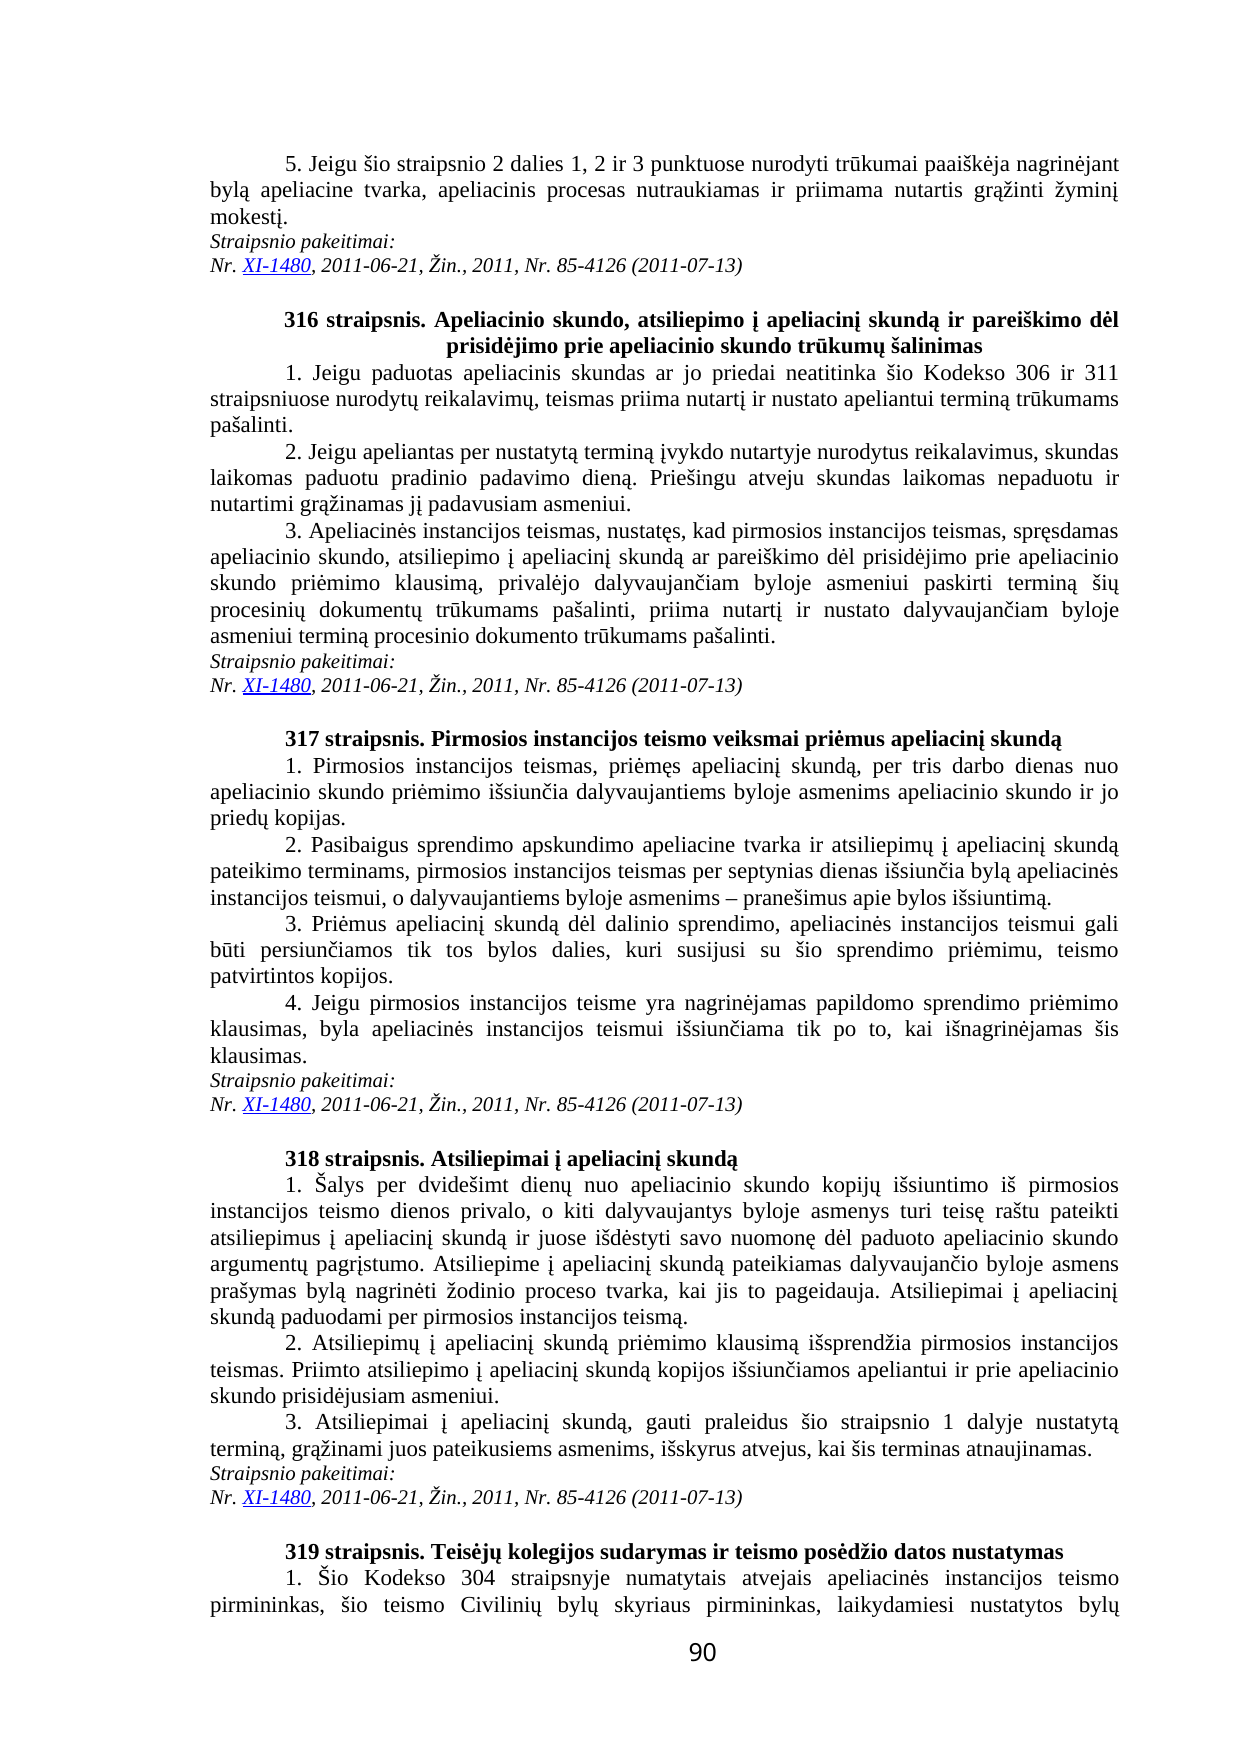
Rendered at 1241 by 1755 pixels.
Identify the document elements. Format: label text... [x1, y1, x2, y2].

text 2. Jeigu apeliantas per nustatytą terminą įvykdo nutartyje nurodytus reikalavimus, skundas laikomas paduotu pradinio padavimo dieną. Priešingu atveju skundas laikomas nepaduotu ir nutartimi grąžinamas jį padavusiam asmeniui. [210, 438, 1120, 517]
text 1. Jeigu paduotas apeliacinis skundas ar jo priedai neatitinka šio Kodekso 306 ir 311 straipsniuose nurodytų reikalavimų, teismas priima nutartį ir nustato apeliantui terminą trūkumams pašalinti. [210, 359, 1120, 438]
text Straipsnio pakeitimai: [210, 648, 1120, 673]
text 1. Pirmosios instancijos teismas, priėmęs apeliacinį skundą, per tris darbo dienas nuo apeliacinio skundo priėmimo išsiunčia dalyvaujantiems byloje asmenims apeliacinio skundo ir jo priedų kopijas. [210, 752, 1120, 831]
text 316 straipsnis. Apeliacinio skundo, atsiliepimo į apeliacinį skundą ir pareiškimo dėl prisidėjimo prie apeliacinio skundo trūkumų šalinimas [284, 306, 1120, 359]
text Nr. XI-1480, 2011-06-21, Žin., 2011, Nr. 85-4126 (2011-07-13) [210, 673, 1120, 697]
text Nr. XI-1480, 2011-06-21, Žin., 2011, Nr. 85-4126 (2011-07-13) [210, 1485, 1120, 1509]
text 319 straipsnis. Teisėjų kolegijos sudarymas ir teismo posėdžio datos nustatymas [285, 1538, 1120, 1564]
text 2. Pasibaigus sprendimo apskundimo apeliacine tvarka ir atsiliepimų į apeliacinį skundą pateikimo terminams, pirmosios instancijos teismas per septynias dienas išsiunčia bylą apeliacinės instancijos teismui, o dalyvaujantiems byloje asmenims – pranešimus apie bylos išsiuntimą. [210, 831, 1120, 910]
text Straipsnio pakeitimai: [210, 229, 1120, 253]
text 318 straipsnis. Atsiliepimai į apeliacinį skundą [210, 1145, 1120, 1171]
text 1. Šalys per dvidešimt dienų nuo apeliacinio skundo kopijų išsiuntimo iš pirmosios instancijos teismo dienos privalo, o kiti dalyvaujantys byloje asmenys turi teisę raštu pateikti atsiliepimus į apeliacinį skundą ir juose išdėstyti savo nuomonę dėl paduoto apeliacinio skundo argumentų pagrįstumo. Atsiliepime į apeliacinį skundą pateikiamas dalyvaujančio byloje asmens prašymas bylą nagrinėti žodinio proceso tvarka, kai jis to pageidauja. Atsiliepimai į apeliacinį skundą paduodami per pirmosios instancijos teismą. [210, 1171, 1120, 1329]
text 2. Atsiliepimų į apeliacinį skundą priėmimo klausimą išsprendžia pirmosios instancijos teismas. Priimto atsiliepimo į apeliacinį skundą kopijos išsiunčiamos apeliantui ir prie apeliacinio skundo prisidėjusiam asmeniui. [210, 1329, 1120, 1408]
text 3. Priėmus apeliacinį skundą dėl dalinio sprendimo, apeliacinės instancijos teismui gali būti persiunčiamos tik tos bylos dalies, kuri susijusi su šio sprendimo priėmimu, teismo patvirtintos kopijos. [210, 910, 1120, 989]
text 3. Apeliacinės instancijos teismas, nustatęs, kad pirmosios instancijos teismas, spręsdamas apeliacinio skundo, atsiliepimo į apeliacinį skundą ar pareiškimo dėl prisidėjimo prie apeliacinio skundo priėmimo klausimą, privalėjo dalyvaujančiam byloje asmeniui paskirti terminą šių procesinių dokumentų trūkumams pašalinti, priima nutartį ir nustato dalyvaujančiam byloje asmeniui terminą procesinio dokumento trūkumams pašalinti. [210, 517, 1120, 648]
text Straipsnio pakeitimai: [210, 1461, 1120, 1485]
text Nr. XI-1480, 2011-06-21, Žin., 2011, Nr. 85-4126 (2011-07-13) [210, 253, 1120, 277]
text 1. Šio Kodekso 304 straipsnyje numatytais atvejais apeliacinės instancijos teismo pirmininkas, šio teismo Civilinių bylų skyriaus pirmininkas, laikydamiesi nustatytos bylų [210, 1564, 1120, 1617]
text Straipsnio pakeitimai: [210, 1068, 1120, 1092]
text 317 straipsnis. Pirmosios instancijos teismo veiksmai priėmus apeliacinį skundą [285, 725, 1120, 752]
text 4. Jeigu pirmosios instancijos teisme yra nagrinėjamas papildomo sprendimo priėmimo klausimas, byla apeliacinės instancijos teismui išsiunčiama tik po to, kai išnagrinėjamas šis klausimas. [210, 989, 1120, 1068]
text Nr. XI-1480, 2011-06-21, Žin., 2011, Nr. 85-4126 (2011-07-13) [210, 1092, 1120, 1116]
text 3. Atsiliepimai į apeliacinį skundą, gauti praleidus šio straipsnio 1 dalyje nustatytą terminą, grąžinami juos pateikusiems asmenims, išskyrus atvejus, kai šis terminas atnaujinamas. [210, 1408, 1120, 1461]
text 5. Jeigu šio straipsnio 2 dalies 1, 2 ir 3 punktuose nurodyti trūkumai paaiškėja nagrinėjant bylą apeliacine tvarka, apeliacinis procesas nutraukiamas ir priimama nutartis grąžinti žyminį mokestį. [210, 150, 1120, 229]
